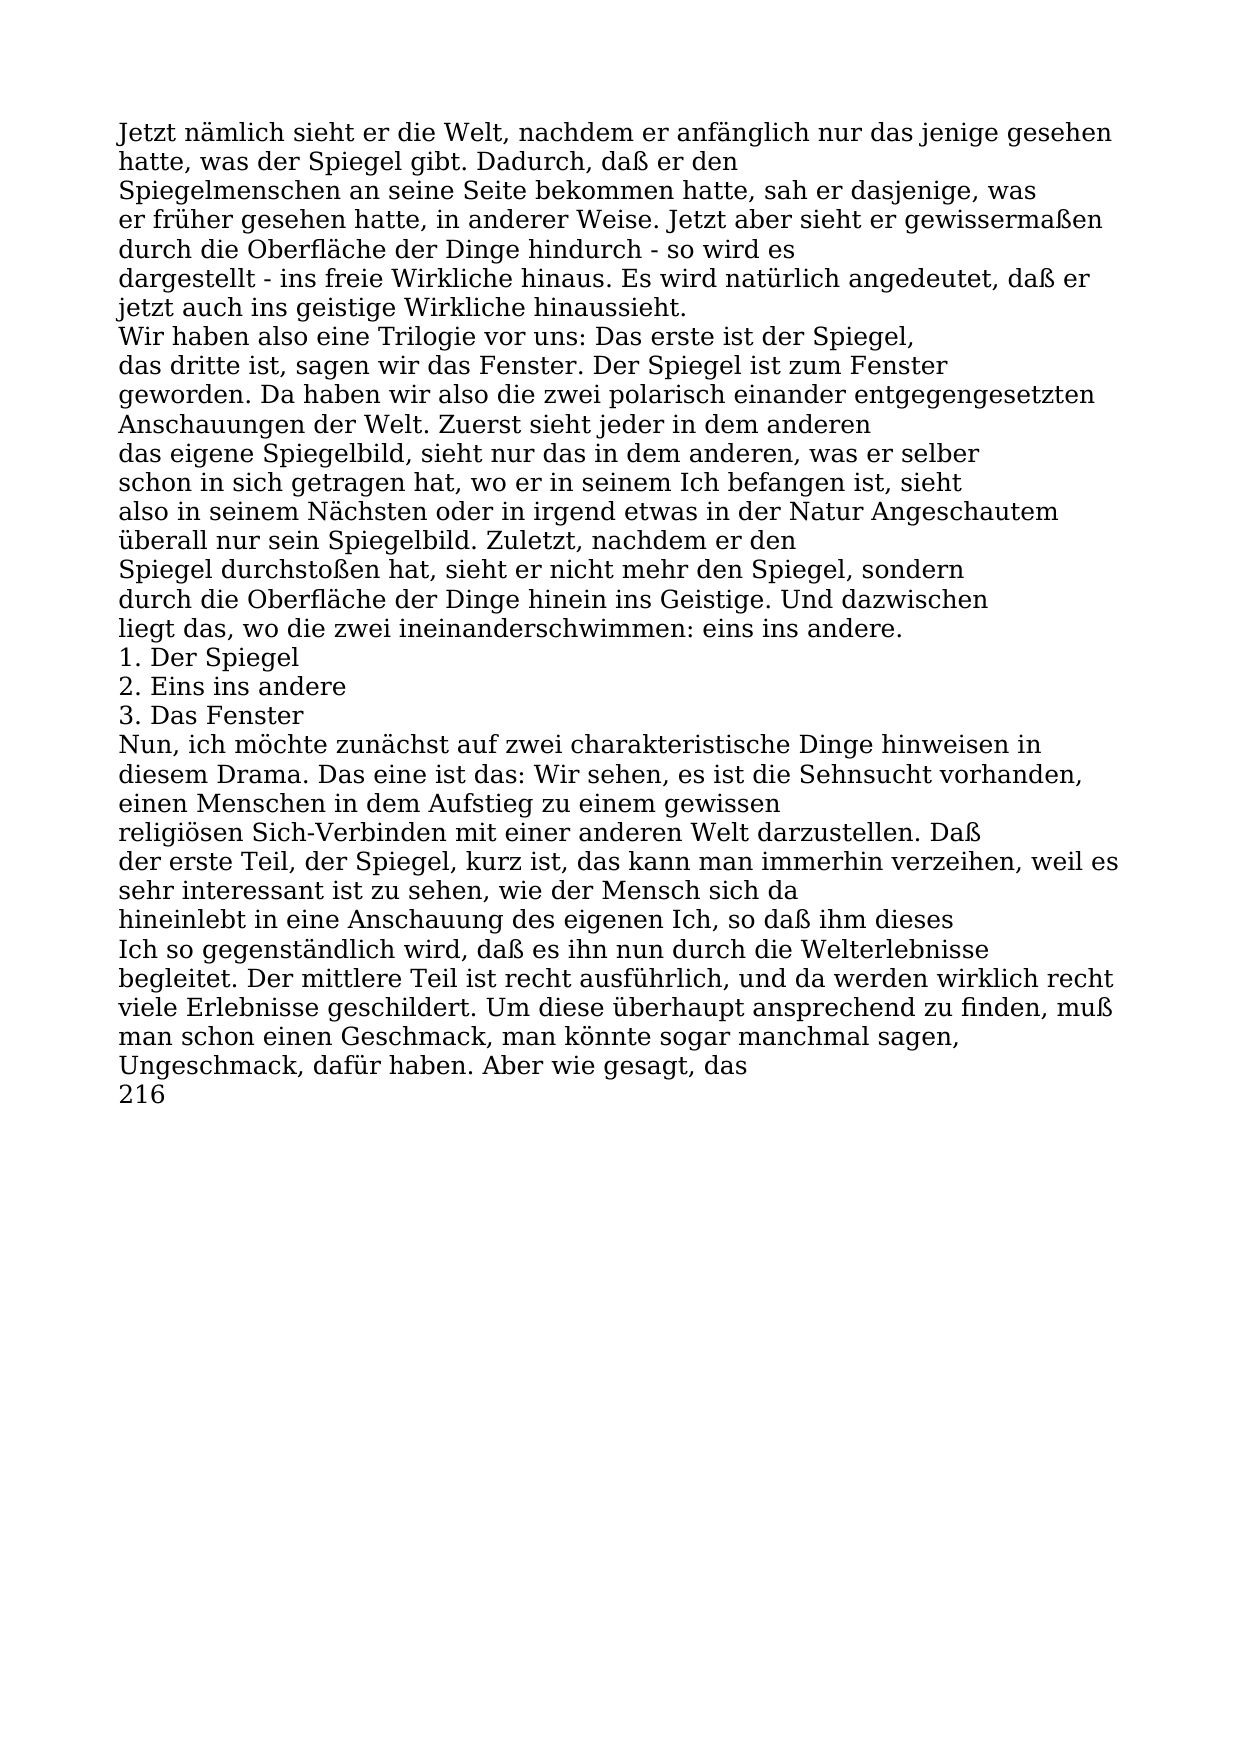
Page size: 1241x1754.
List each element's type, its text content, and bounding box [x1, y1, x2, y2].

text begleitet. Der mittlere Teil ist recht ausführlich, und da werden wirklich recht viele Erlebnisse geschildert. Um diese überhaupt ansprechend zu finden, muß man schon einen Geschmack, man könnte sogar manchmal sagen, Ungeschmack, dafür haben. Aber wie gesagt, das [118, 964, 1122, 1081]
text er früher gesehen hatte, in anderer Weise. Jetzt aber sieht er gewissermaßen durch die Oberfläche der Dinge hindurch - so wird es [118, 206, 1122, 264]
text geworden. Da haben wir also die zwei polarisch einander entgegengesetzten Anschauungen der Welt. Zuerst sieht jeder in dem anderen [118, 381, 1122, 439]
text 2. Eins ins andere [118, 672, 1122, 701]
text Spiegelmenschen an seine Seite bekommen hatte, sah er dasjenige, was [118, 176, 1122, 206]
text religiösen Sich-Verbinden mit einer anderen Welt darzustellen. Daß [118, 818, 1122, 847]
text Ich so gegenständlich wird, daß es ihn nun durch die Welterlebnisse [118, 935, 1122, 964]
text 1. Der Spiegel [118, 643, 1122, 672]
text Wir haben also eine Trilogie vor uns: Das erste ist der Spiegel, [118, 322, 1122, 351]
text das dritte ist, sagen wir das Fenster. Der Spiegel ist zum Fenster [118, 351, 1122, 381]
text Jetzt nämlich sieht er die Welt, nachdem er anfänglich nur das jenige gesehen hatte, was der Spiegel gibt. Dadurch, daß er den [118, 118, 1122, 176]
text Spiegel durchstoßen hat, sieht er nicht mehr den Spiegel, sondern [118, 556, 1122, 585]
text liegt das, wo die zwei ineinanderschwimmen: eins ins andere. [118, 614, 1122, 643]
text 216 [118, 1081, 1122, 1110]
text schon in sich getragen hat, wo er in seinem Ich befangen ist, sieht [118, 468, 1122, 497]
text also in seinem Nächsten oder in irgend etwas in der Natur Angeschautem überall nur sein Spiegelbild. Zuletzt, nachdem er den [118, 497, 1122, 556]
text der erste Teil, der Spiegel, kurz ist, das kann man immerhin verzeihen, weil es sehr interessant ist zu sehen, wie der Mensch sich da [118, 847, 1122, 906]
text Nun, ich möchte zunächst auf zwei charakteristische Dinge hinweisen in diesem Drama. Das eine ist das: Wir sehen, es ist die Sehnsucht vorhanden, einen Menschen in dem Aufstieg zu einem gewissen [118, 731, 1122, 818]
text 3. Das Fenster [118, 701, 1122, 731]
text dargestellt - ins freie Wirkliche hinaus. Es wird natürlich angedeutet, daß er jetzt auch ins geistige Wirkliche hinaussieht. [118, 264, 1122, 322]
text hineinlebt in eine Anschauung des eigenen Ich, so daß ihm dieses [118, 906, 1122, 935]
text durch die Oberfläche der Dinge hinein ins Geistige. Und dazwischen [118, 585, 1122, 614]
text das eigene Spiegelbild, sieht nur das in dem anderen, was er selber [118, 439, 1122, 468]
